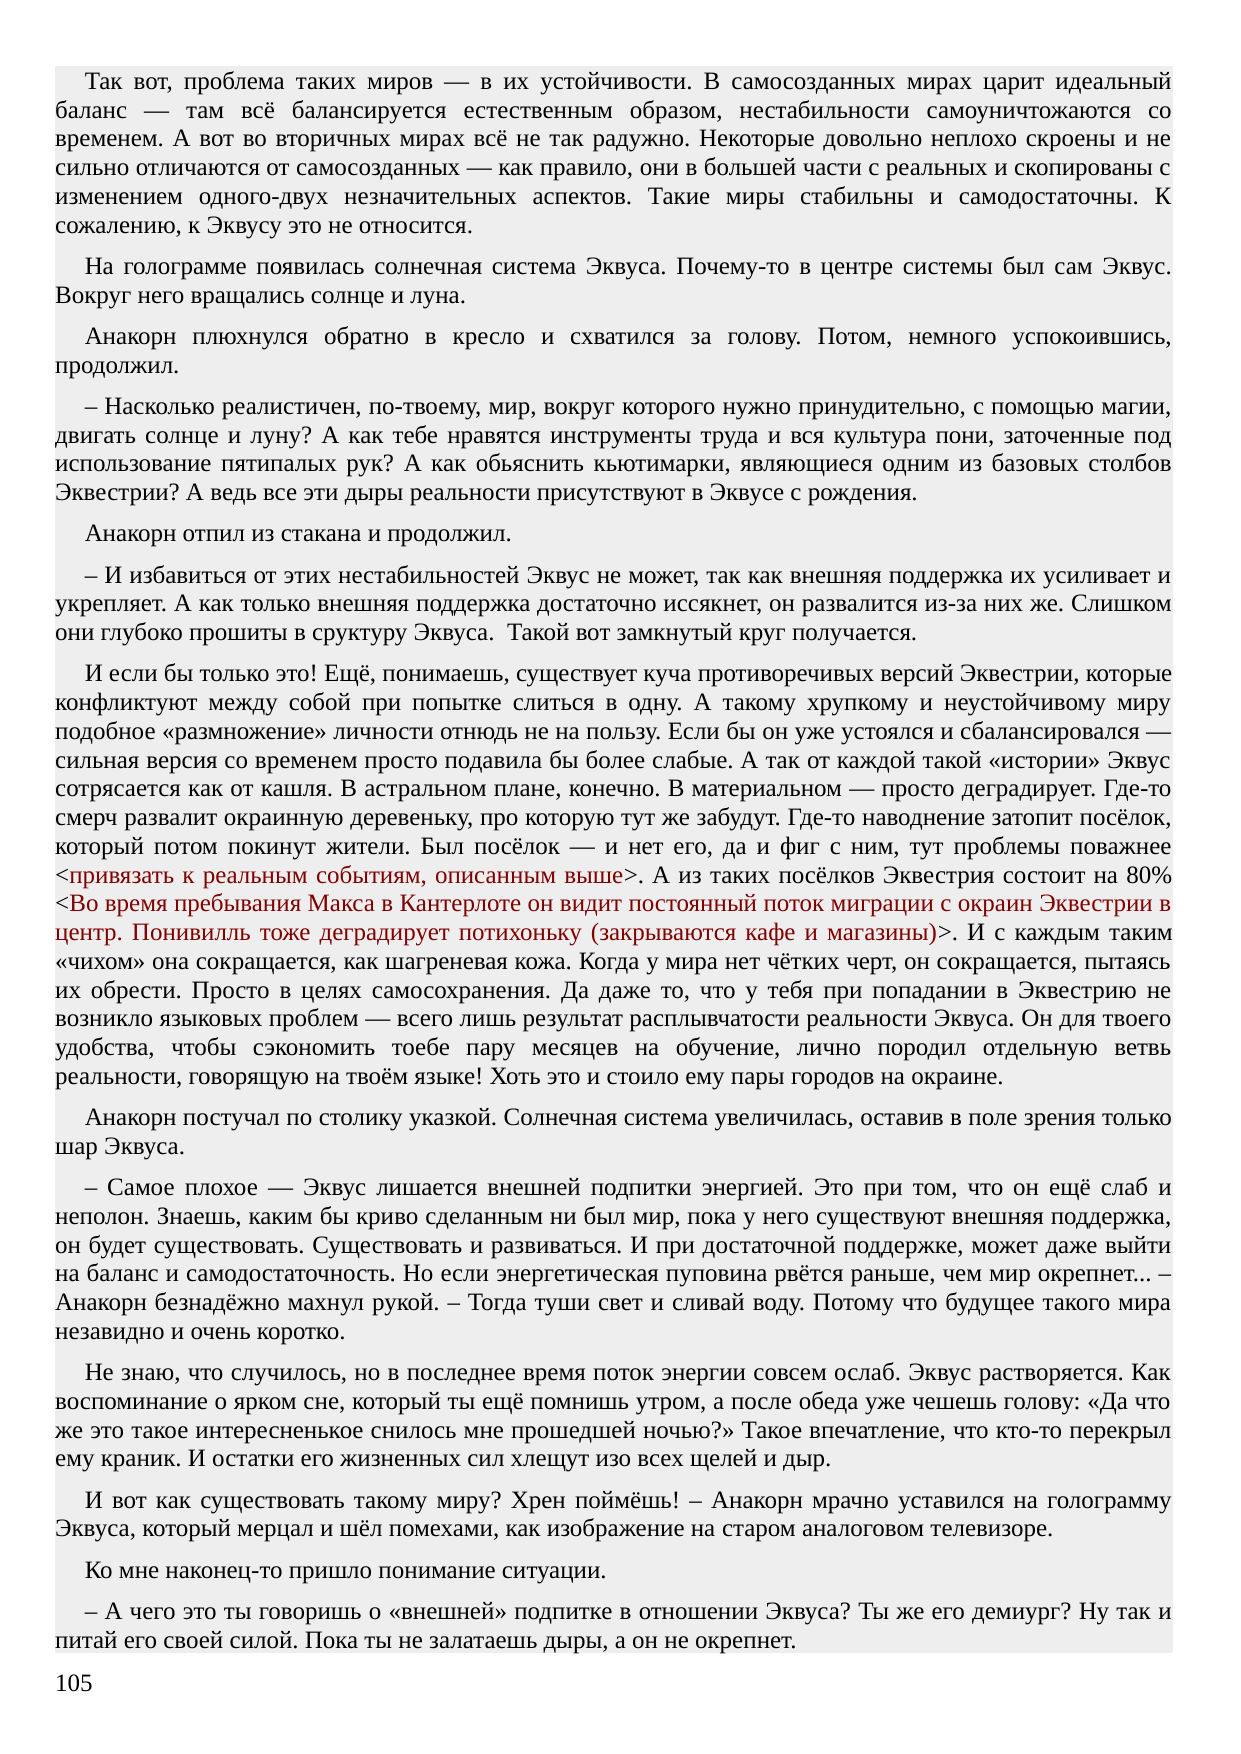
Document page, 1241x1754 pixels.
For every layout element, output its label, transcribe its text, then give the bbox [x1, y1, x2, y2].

text Так вот, проблема таких миров — в их устойчивости. В самосозданных мирах царит идеальный баланс — там всё балансируется естественным образом, нестабильности самоуничтожаются со временем. А вот во вторичных мирах всё не так радужно. Некоторые довольно неплохо скроены и не сильно отличаются от самосозданных — как правило, они в большей части с реальных и скопированы с изменением одного-двух незначительных аспектов. Такие миры стабильны и самодостаточны. К сожалению, к Эквусу это не относится. [55, 66, 1173, 238]
text Анакорн постучал по столику указкой. Солнечная система увеличилась, оставив в поле зрения только шар Эквуса. [55, 1102, 1173, 1160]
text И если бы только это! Ещё, понимаешь, существует куча противоречивых версий Эквестрии, которые конфликтуют между собой при попытке слиться в одну. А такому хрупкому и неустойчивому миру подобное «размножение» личности отнюдь не на пользу. Если бы он уже устоялся и сбалансировался — сильная версия со временем просто подавила бы более слабые. А так от каждой такой «истории» Эквус сотрясается как от кашля. В астральном плане, конечно. В материальном — просто деградирует. Где-то смерч развалит окраинную деревеньку, про которую тут же забудут. Где-то наводнение затопит посёлок, который потом покинут жители. Был посёлок — и нет его, да и фиг с ним, тут проблемы поважнее <привязать к реальным событиям, описанным выше>. А из таких посёлков Эквестрия состоит на 80% <Во время пребывания Макса в Кантерлоте он видит постоянный поток миграции с окраин Эквестрии в центр. Понивилль тоже деградирует потихоньку (закрываются кафе и магазины)>. И с каждым таким «чихом» она сокращается, как шагреневая кожа. Когда у мира нет чётких черт, он сокращается, пытаясь их обрести. Просто в целях самосохранения. Да даже то, что у тебя при попадании в Эквестрию не возникло языковых проблем — всего лишь результат расплывчатости реальности Эквуса. Он для твоего удобства, чтобы сэкономить тоебе пару месяцев на обучение, лично породил отдельную ветвь реальности, говорящую на твоём языке! Хоть это и стоило ему пары городов на окраине. [55, 658, 1173, 1090]
text Не знаю, что случилось, но в последнее время поток энергии совсем ослаб. Эквус растворяется. Как воспоминание о ярком сне, который ты ещё помнишь утром, а после обеда уже чешешь голову: «Да что же это такое интересненькое снилось мне прошедшей ночью?» Такое впечатление, что кто-то перекрыл ему краник. И остатки его жизненных сил хлещут изо всех щелей и дыр. [55, 1357, 1173, 1472]
text Ко мне наконец-то пришло понимание ситуации. [55, 1555, 1173, 1583]
text – И избавиться от этих нестабильностей Эквус не может, так как внешняя поддержка их усиливает и укрепляет. А как только внешняя поддержка достаточно иссякнет, он развалится из-за них же. Слишком они глубоко прошиты в сруктуру Эквуса. Такой вот замкнутый круг получается. [55, 560, 1173, 646]
text Анакорн отпил из стакана и продолжил. [55, 518, 1173, 547]
text И вот как существовать такому миру? Хрен поймёшь! – Анакорн мрачно уставился на голограмму Эквуса, который мерцал и шёл помехами, как изображение на старом аналоговом телевизоре. [55, 1485, 1173, 1542]
text – А чего это ты говоришь о «внешней» подпитке в отношении Эквуса? Ты же его демиург? Ну так и питай его своей силой. Пока ты не залатаешь дыры, а он не окрепнет. [55, 1596, 1173, 1653]
text – Самое плохое — Эквус лишается внешней подпитки энергией. Это при том, что он ещё слаб и неполон. Знаешь, каким бы криво сделанным ни был мир, пока у него существуют внешняя поддержка, он будет существовать. Существовать и развиваться. И при достаточной поддержке, может даже выйти на баланс и самодостаточность. Но если энергетическая пуповина рвётся раньше, чем мир окрепнет... – Анакорн безнадёжно махнул рукой. – Тогда туши свет и сливай воду. Потому что будущее такого мира незавидно и очень коротко. [55, 1172, 1173, 1345]
text Анакорн плюхнулся обратно в кресло и схватился за голову. Потом, немного успокоившись, продолжил. [55, 321, 1173, 378]
text – Насколько реалистичен, по-твоему, мир, вокруг которого нужно принудительно, с помощью магии, двигать солнце и луну? А как тебе нравятся инструменты труда и вся культура пони, заточенные под использование пятипалых рук? А как обьяснить кьютимарки, являющиеся одним из базовых столбов Эквестрии? А ведь все эти дыры реальности присутствуют в Эквусе с рождения. [55, 391, 1173, 506]
text На голограмме появилась солнечная система Эквуса. Почему-то в центре системы был сам Эквус. Вокруг него вращались солнце и луна. [55, 251, 1173, 308]
